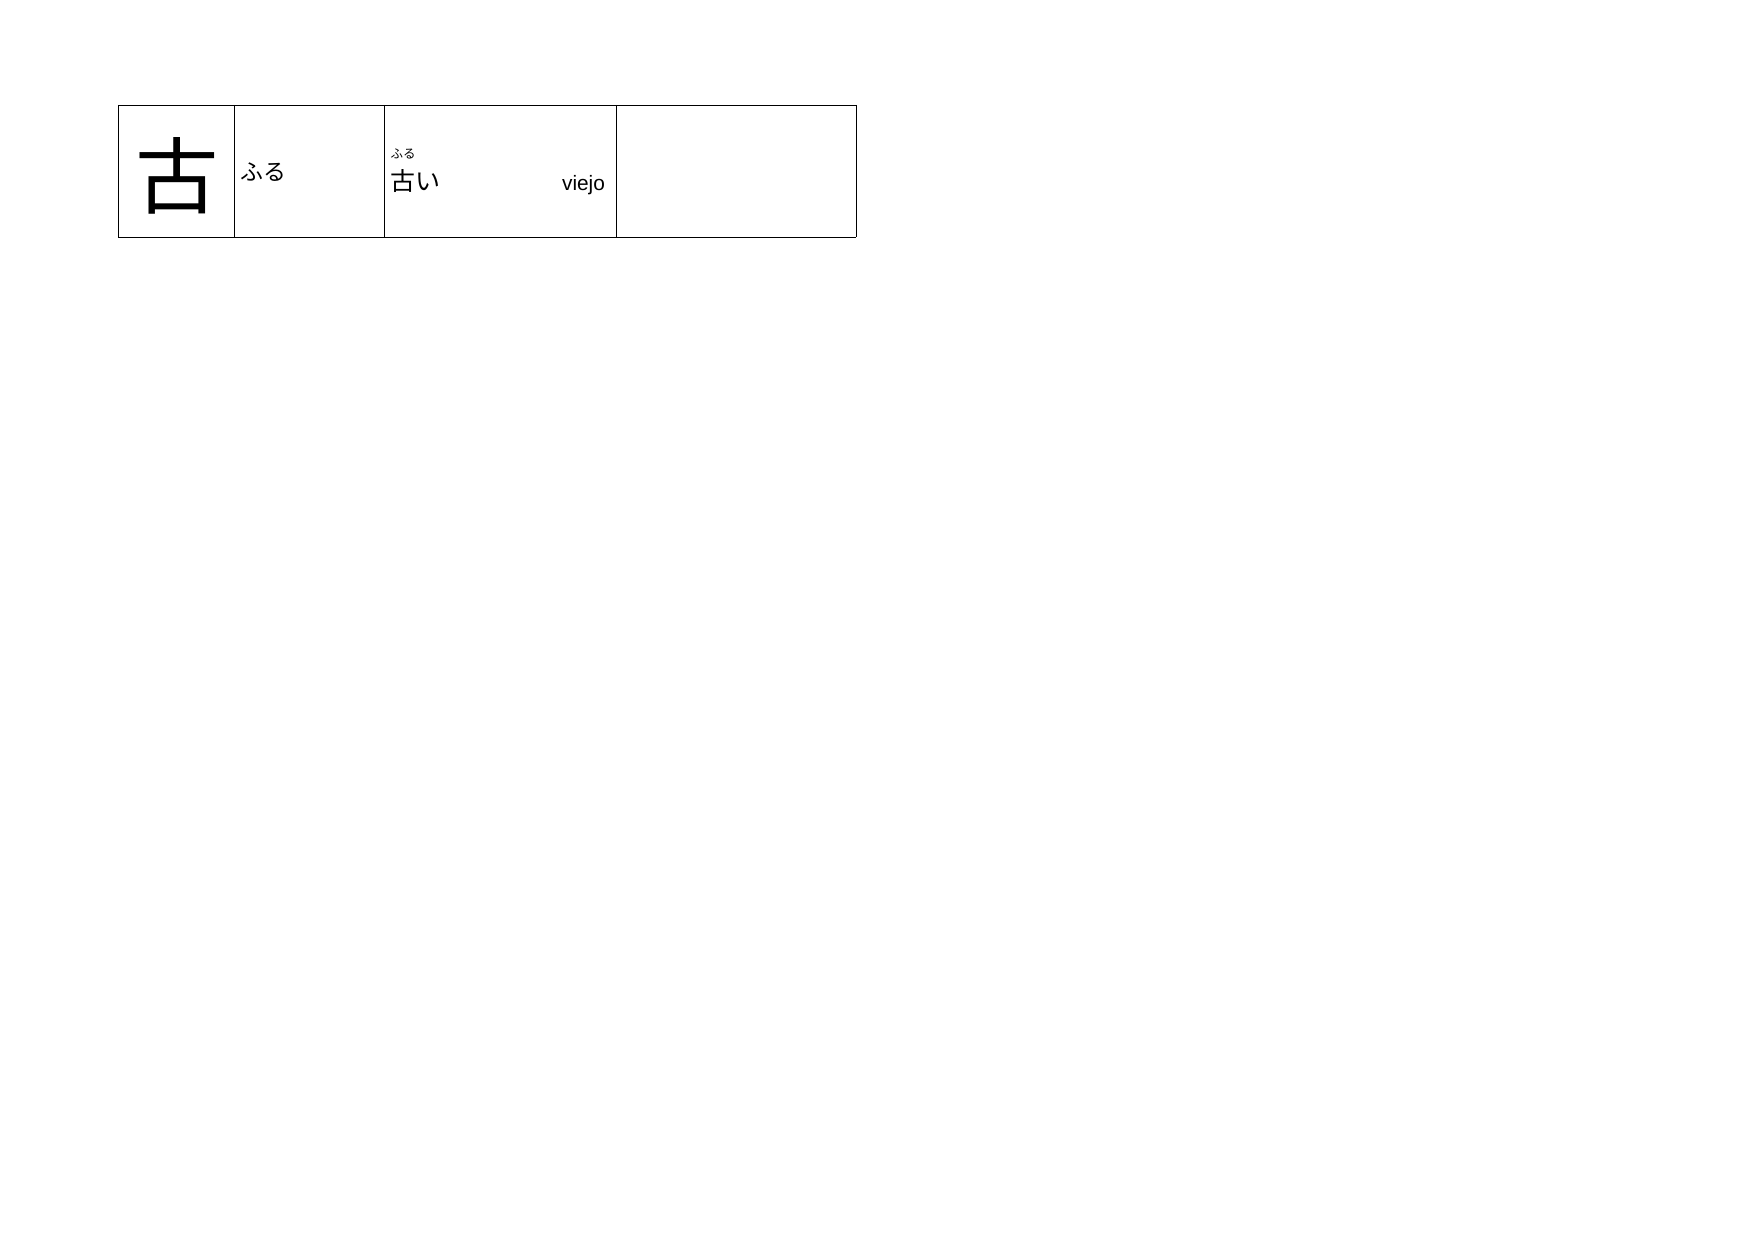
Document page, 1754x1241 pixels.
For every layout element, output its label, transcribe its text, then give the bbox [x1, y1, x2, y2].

table_header 古ふるい viejo [385, 106, 616, 237]
table_header [617, 106, 856, 237]
table_header ふる [235, 106, 384, 237]
table_header 古 [119, 106, 234, 237]
